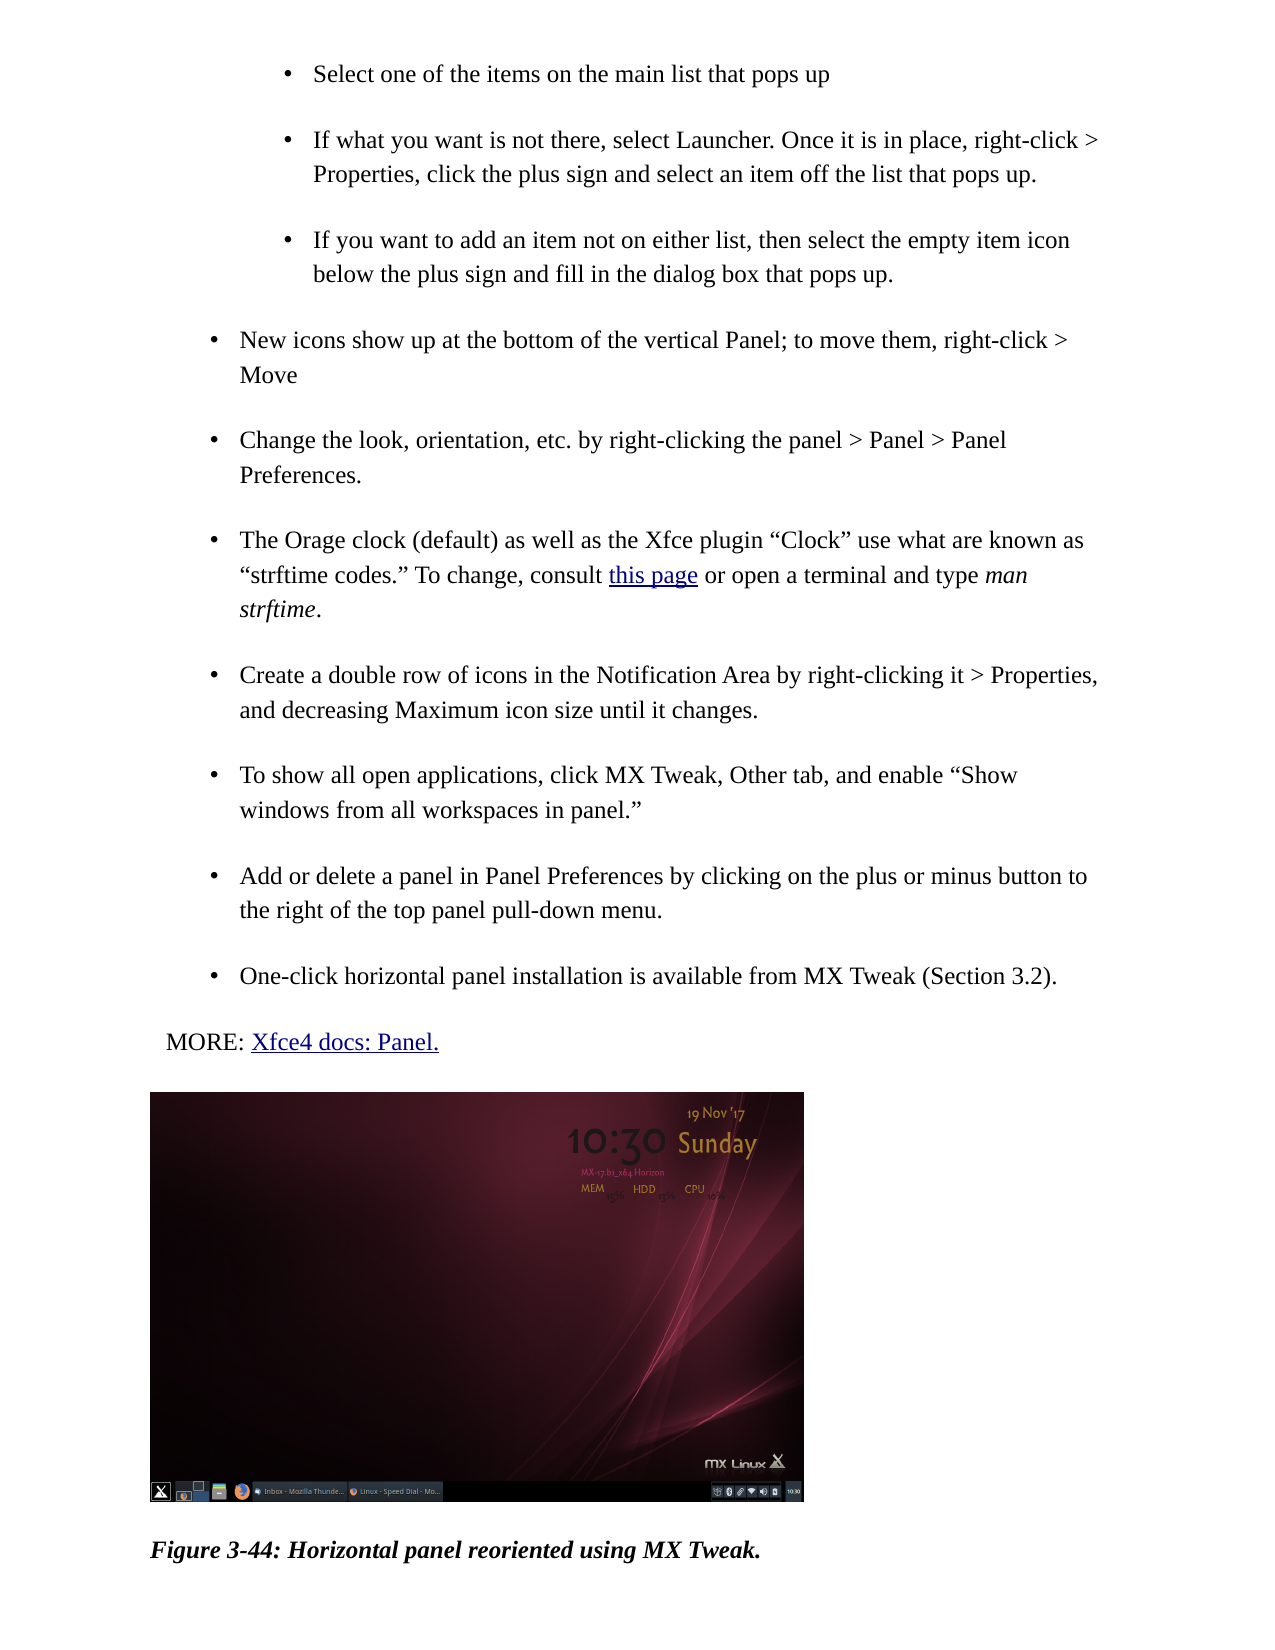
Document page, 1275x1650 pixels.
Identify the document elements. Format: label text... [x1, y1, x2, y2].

list Create a double row of icons in the Notification Area by right-clicking it > Properties, and decreasing Maximum icon size until it changes. [210, 660, 1109, 723]
list If what you want is not there, select Launcher. Once it is in place, right-click > Properties, click the plus sign and select an item off the list that pops up. [283, 125, 1109, 188]
list One-click horizontal panel installation is available from MX Tweak (Section 3.2). [210, 961, 1109, 990]
list Change the look, orientation, etc. by right-clicking the panel > Panel > Panel Preferences. [210, 425, 1109, 489]
list New icons show up at the bottom of the vertical Panel; to move them, right-click > Move [210, 325, 1109, 388]
list To show all open applications, click MX Tweak, Other tab, and enable “Show windows from all workspaces in panel.” [210, 761, 1109, 824]
text MORE: Xfce4 docs: Panel. [166, 1027, 1109, 1055]
list Select one of the items on the main list that pops up [283, 59, 1109, 88]
list Add or delete a panel in Panel Preferences by clicking on the plus or minus button to the right of the top panel pull-down menu. [210, 861, 1109, 924]
list If you want to add an item not on either list, then select the empty item icon below the plus sign and fill in the dialog box that pops up. [283, 225, 1109, 288]
text Figure 3-44: Horizontal panel reoriented using MX Tweak. [150, 1535, 1125, 1564]
list The Orage clock (default) as well as the Xfce plugin “Clock” use what are known as “strftime codes.” To change, consult this page or open a terminal and type man strftime. [210, 526, 1109, 623]
picture [150, 1092, 804, 1502]
